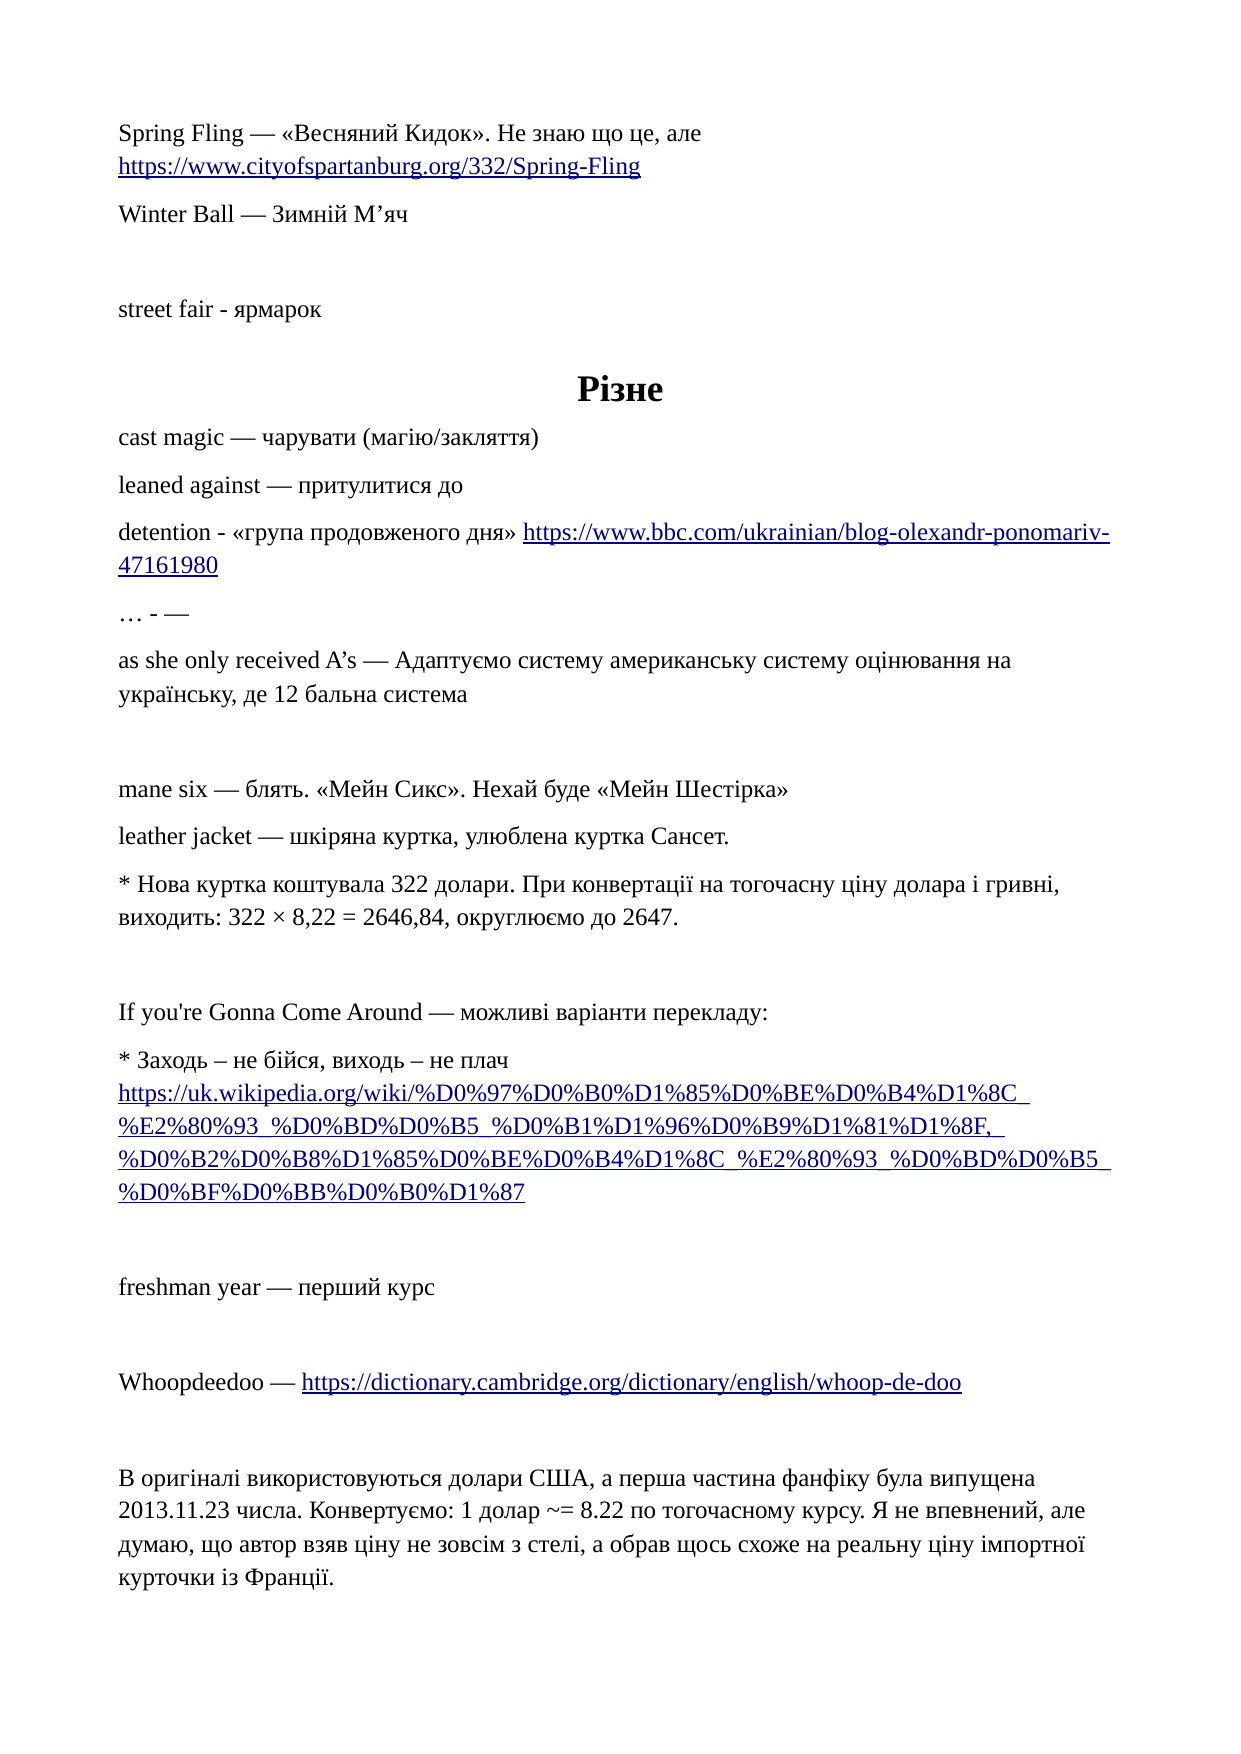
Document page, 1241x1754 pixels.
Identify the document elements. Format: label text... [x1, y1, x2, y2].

text Spring Fling — «Весняний Кидок». Не знаю що це, але https://www.cityofspartanburg.org/332/Spring-Fling [118, 118, 1122, 180]
text as she only received A’s — Адаптуємо систему американську систему оцінювання на українську, де 12 бальна система [118, 646, 1122, 707]
text … ‐ — [118, 598, 1122, 627]
text В оригіналі використовуються долари США, а перша частина фанфіку була випущена 2013.11.23 числа. Конвертуємо: 1 долар ~= 8.22 по тогочасному курсу. Я не впевнений, але думаю, що автор взяв ціну не зовсім з стелі, а обрав щось схоже на реальну ціну імпортної курточки із Франції. [118, 1463, 1122, 1590]
text cast magic — чарувати (магію/закляття) [118, 422, 1122, 451]
text street fair - ярмарок [118, 294, 1122, 323]
text detention - «група продовженого дня» https://www.bbc.com/ukrainian/blog-olexandr-ponomariv-47161980 [118, 517, 1122, 579]
subtitle Різне [118, 367, 1122, 410]
text Whoopdeedoo — https://dictionary.cambridge.org/dictionary/english/whoop-de-doo [118, 1367, 1122, 1396]
text freshman year — перший курс [118, 1272, 1122, 1301]
text * Заходь – не бійся, виходь – не плач https://uk.wikipedia.org/wiki/%D0%97%D0%B0%D1%85%D0%BE%D0%B4%D1%8C_%E2%80%93_%D0%BD%D0%B5_%D0%B1%D1%96%D0%B9%D1%81%D1%8F,_%D0%B2%D0%B8%D1%85%D0%BE%D0%B4%D1%8C_%E2%80%93_%D0%BD%D0%B5_%D0%BF%D0%BB%D0%B0%D1%87 [118, 1045, 1122, 1206]
text mane six — блять. «Мейн Сикс». Нехай буде «Мейн Шестірка» [118, 774, 1122, 803]
text Winter Ball — Зимній М’яч [118, 199, 1122, 227]
text * Нова куртка коштувала 322 долари. При конвертації на тогочасну ціну долара і гривні, виходить: 322 × 8,22 = 2646,84, округлюємо до 2647. [118, 869, 1122, 931]
text If you're Gonna Come Around — можливі варіанти перекладу: [118, 997, 1122, 1026]
text leather jacket — шкіряна куртка, улюблена куртка Сансет. [118, 821, 1122, 850]
text leaned against — притулитися до [118, 470, 1122, 498]
